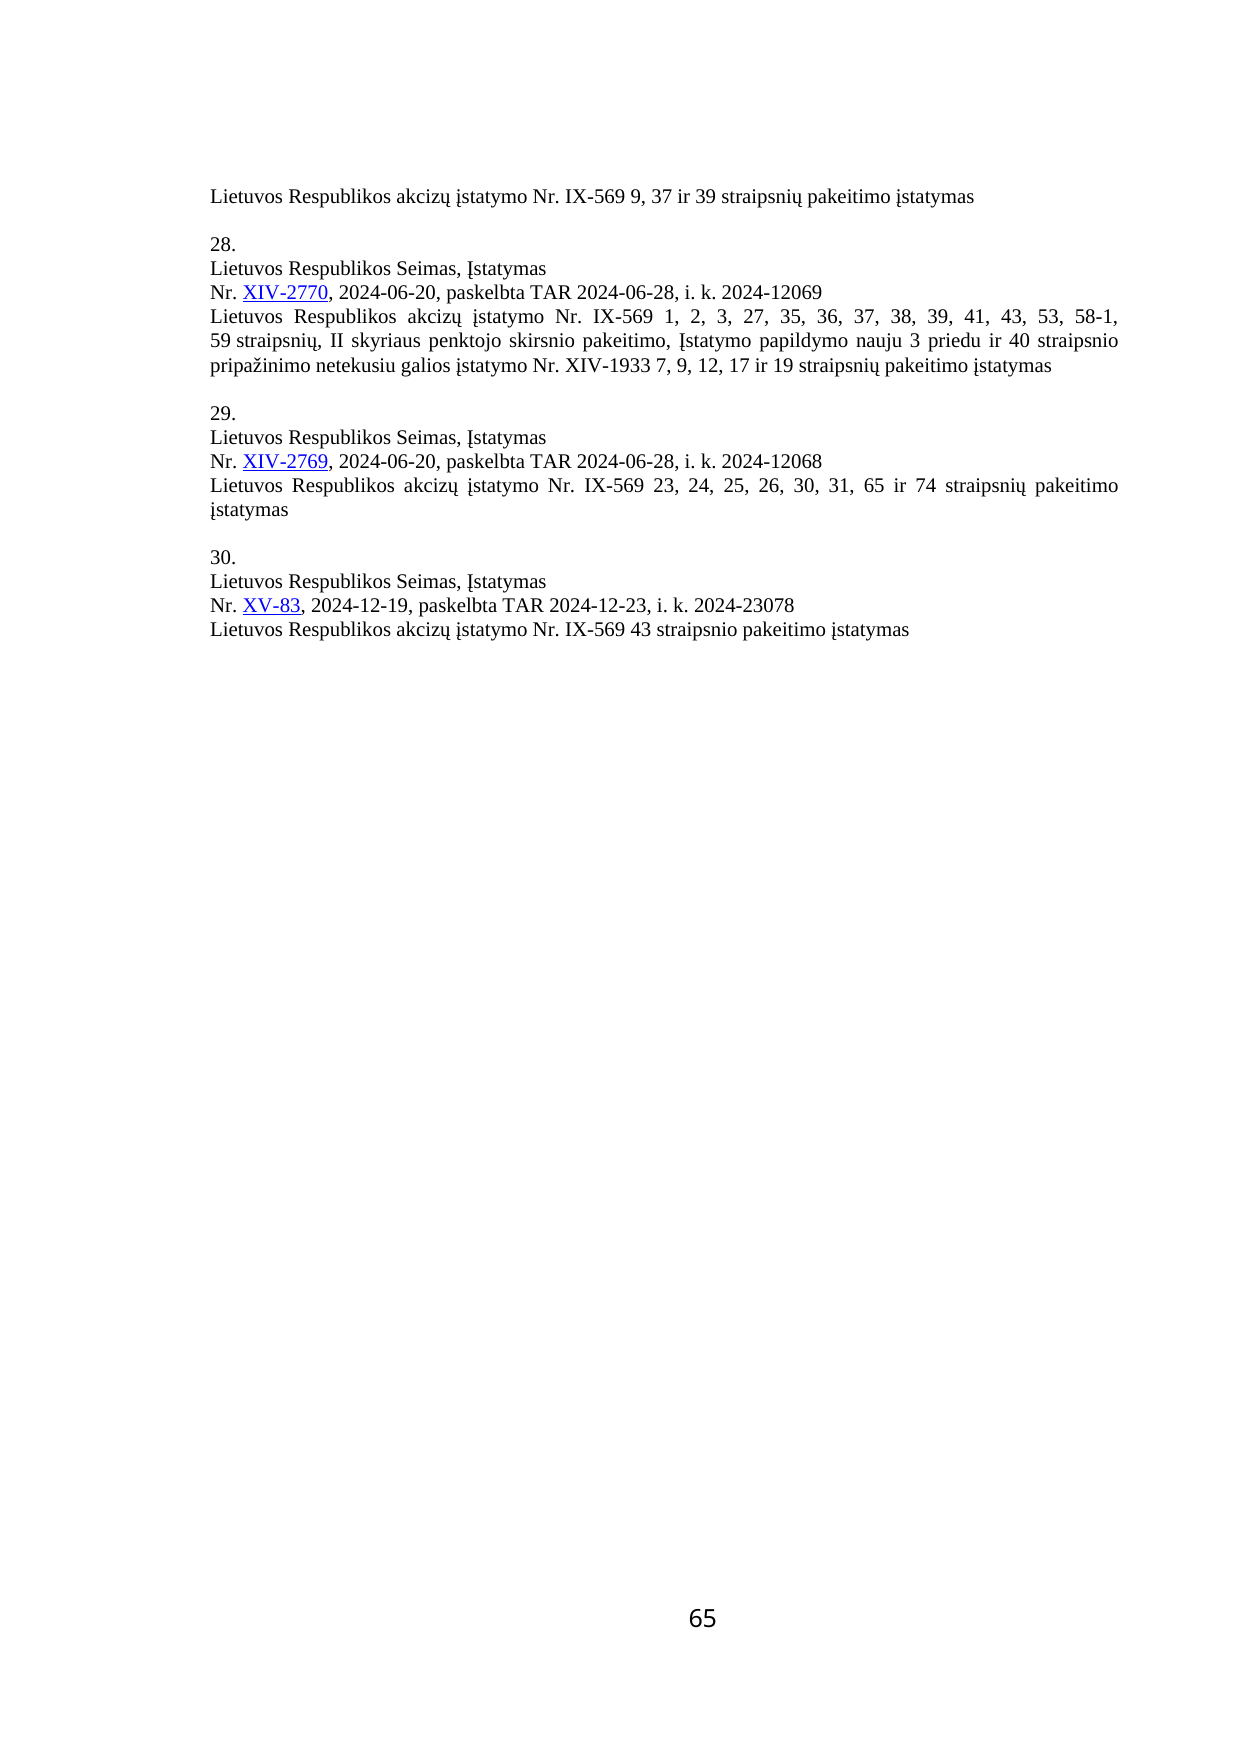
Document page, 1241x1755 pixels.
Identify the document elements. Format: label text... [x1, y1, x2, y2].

text Lietuvos Respublikos Seimas, Įstatymas [210, 256, 1120, 280]
text Lietuvos Respublikos Seimas, Įstatymas [210, 425, 1120, 449]
text Nr. XIV-2770, 2024-06-20, paskelbta TAR 2024-06-28, i. k. 2024-12069 [210, 280, 1120, 304]
text 29. [210, 401, 1120, 425]
text Lietuvos Respublikos akcizų įstatymo Nr. IX-569 1, 2, 3, 27, 35, 36, 37, 38, 39, 41, 43, 53, 58-1, 59 straipsnių, II skyriaus penktojo skirsnio pakeitimo, Įstatymo papildymo nauju 3 priedu ir 40 straipsnio pripažinimo netekusiu galios įstatymo Nr. XIV-1933 7, 9, 12, 17 ir 19 straipsnių pakeitimo įstatymas [210, 304, 1120, 377]
text Nr. XV-83, 2024-12-19, paskelbta TAR 2024-12-23, i. k. 2024-23078 [210, 593, 1120, 617]
text Nr. XIV-2769, 2024-06-20, paskelbta TAR 2024-06-28, i. k. 2024-12068 [210, 449, 1120, 473]
text 30. [210, 545, 1120, 569]
text Lietuvos Respublikos Seimas, Įstatymas [210, 569, 1120, 593]
text Lietuvos Respublikos akcizų įstatymo Nr. IX-569 43 straipsnio pakeitimo įstatymas [210, 617, 1120, 641]
text Lietuvos Respublikos akcizų įstatymo Nr. IX-569 9, 37 ir 39 straipsnių pakeitimo įstatymas [210, 184, 1120, 208]
text 28. [210, 232, 1120, 256]
text Lietuvos Respublikos akcizų įstatymo Nr. IX-569 23, 24, 25, 26, 30, 31, 65 ir 74 straipsnių pakeitimo įstatymas [210, 473, 1120, 521]
